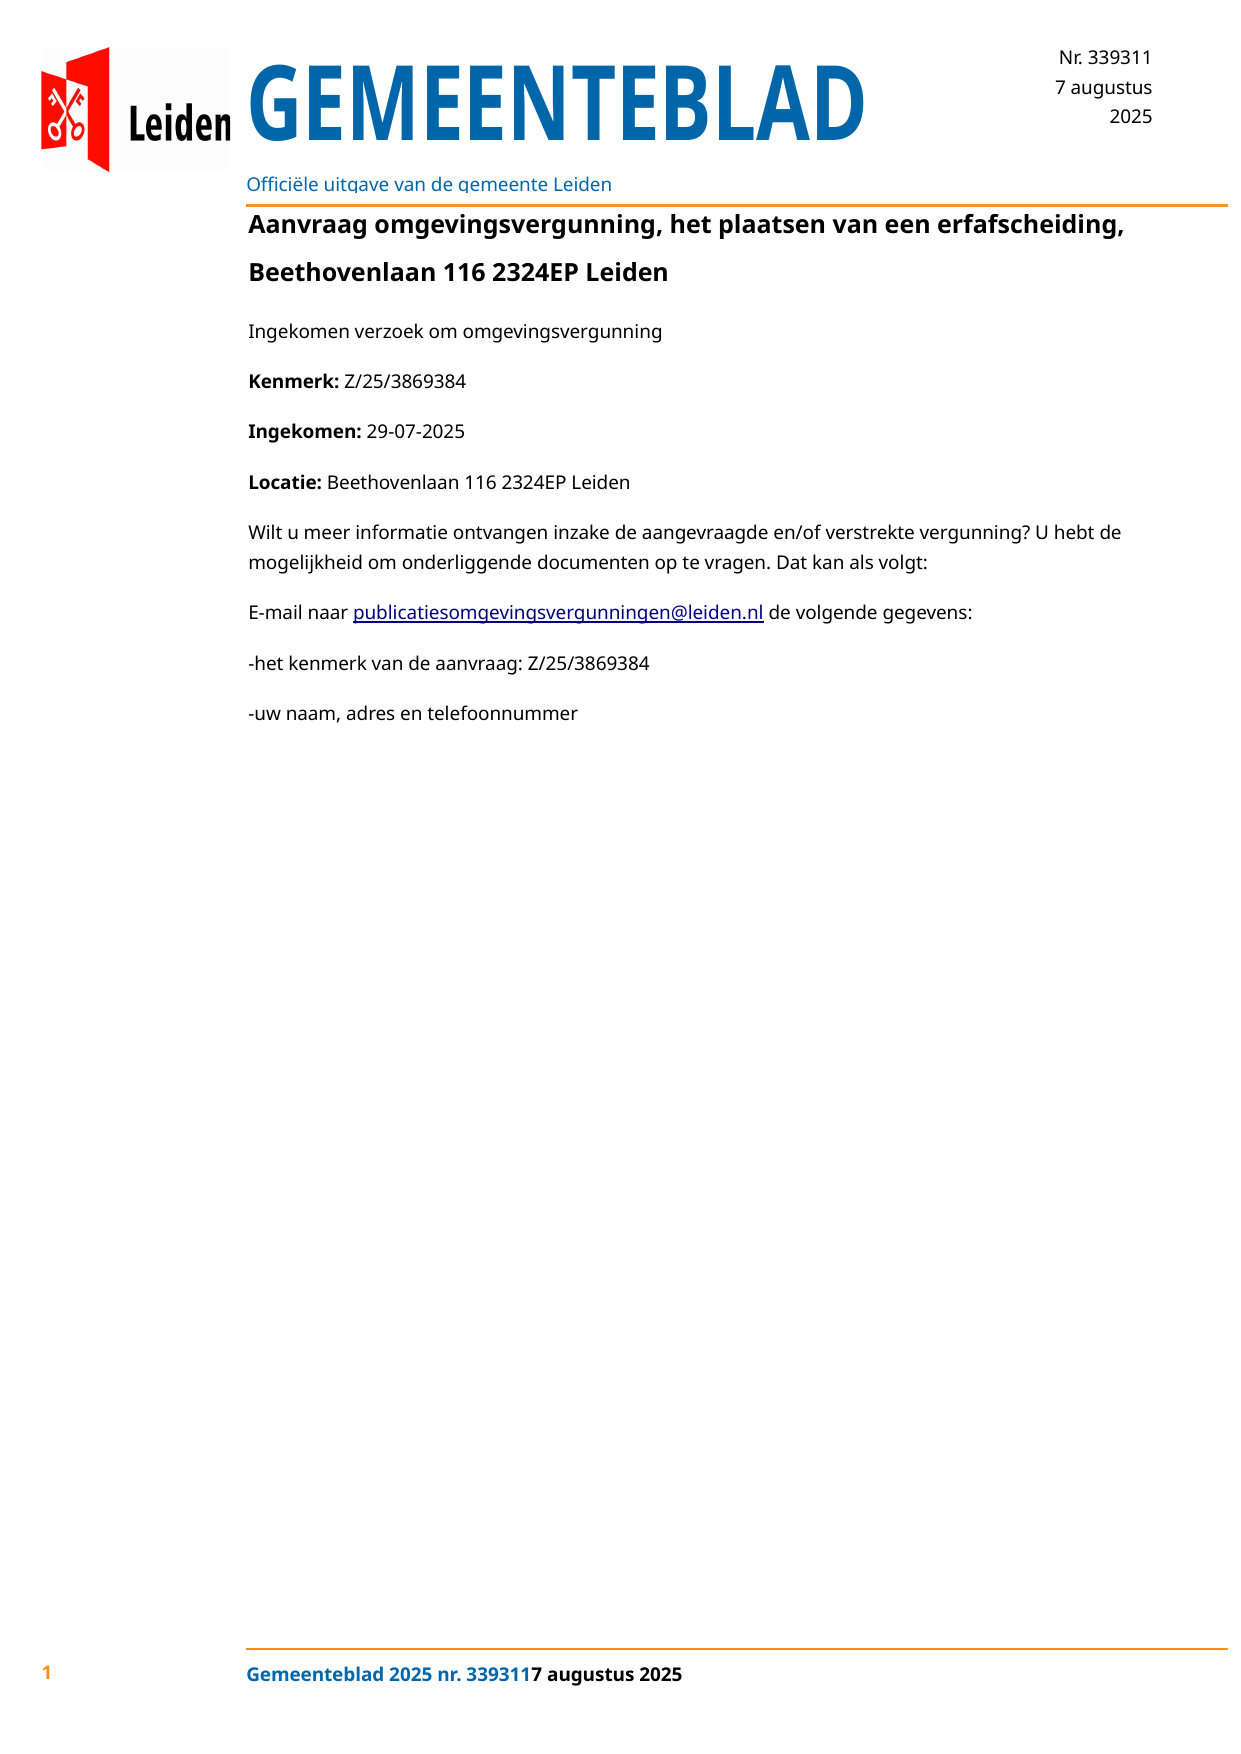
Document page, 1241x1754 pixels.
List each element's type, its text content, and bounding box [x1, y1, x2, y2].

text Ingekomen verzoek om omgevingsvergunning [248, 318, 1152, 344]
text Wilt u meer informatie ontvangen inzake de aangevraagde en/of verstrekte vergunning? U hebt de mogelijkheid om onderliggende documenten op te vragen. Dat kan als volgt: [248, 519, 1152, 575]
text Ingekomen: 29-07-2025 [248, 419, 1152, 444]
text -uw naam, adres en telefoonnummer [248, 700, 1152, 726]
picture [41, 47, 231, 172]
text Kenmerk: Z/25/3869384 [248, 368, 1152, 394]
text E-mail naar publicatiesomgevingsvergunningen@leiden.nl de volgende gegevens: [248, 599, 1152, 625]
text Aanvraag omgevingsvergunning, het plaatsen van een erfafscheiding, Beethovenlaan 116 2324EP Leiden [248, 207, 1152, 288]
text -het kenmerk van de aanvraag: Z/25/3869384 [248, 650, 1152, 676]
text Locatie: Beethovenlaan 116 2324EP Leiden [248, 469, 1152, 495]
